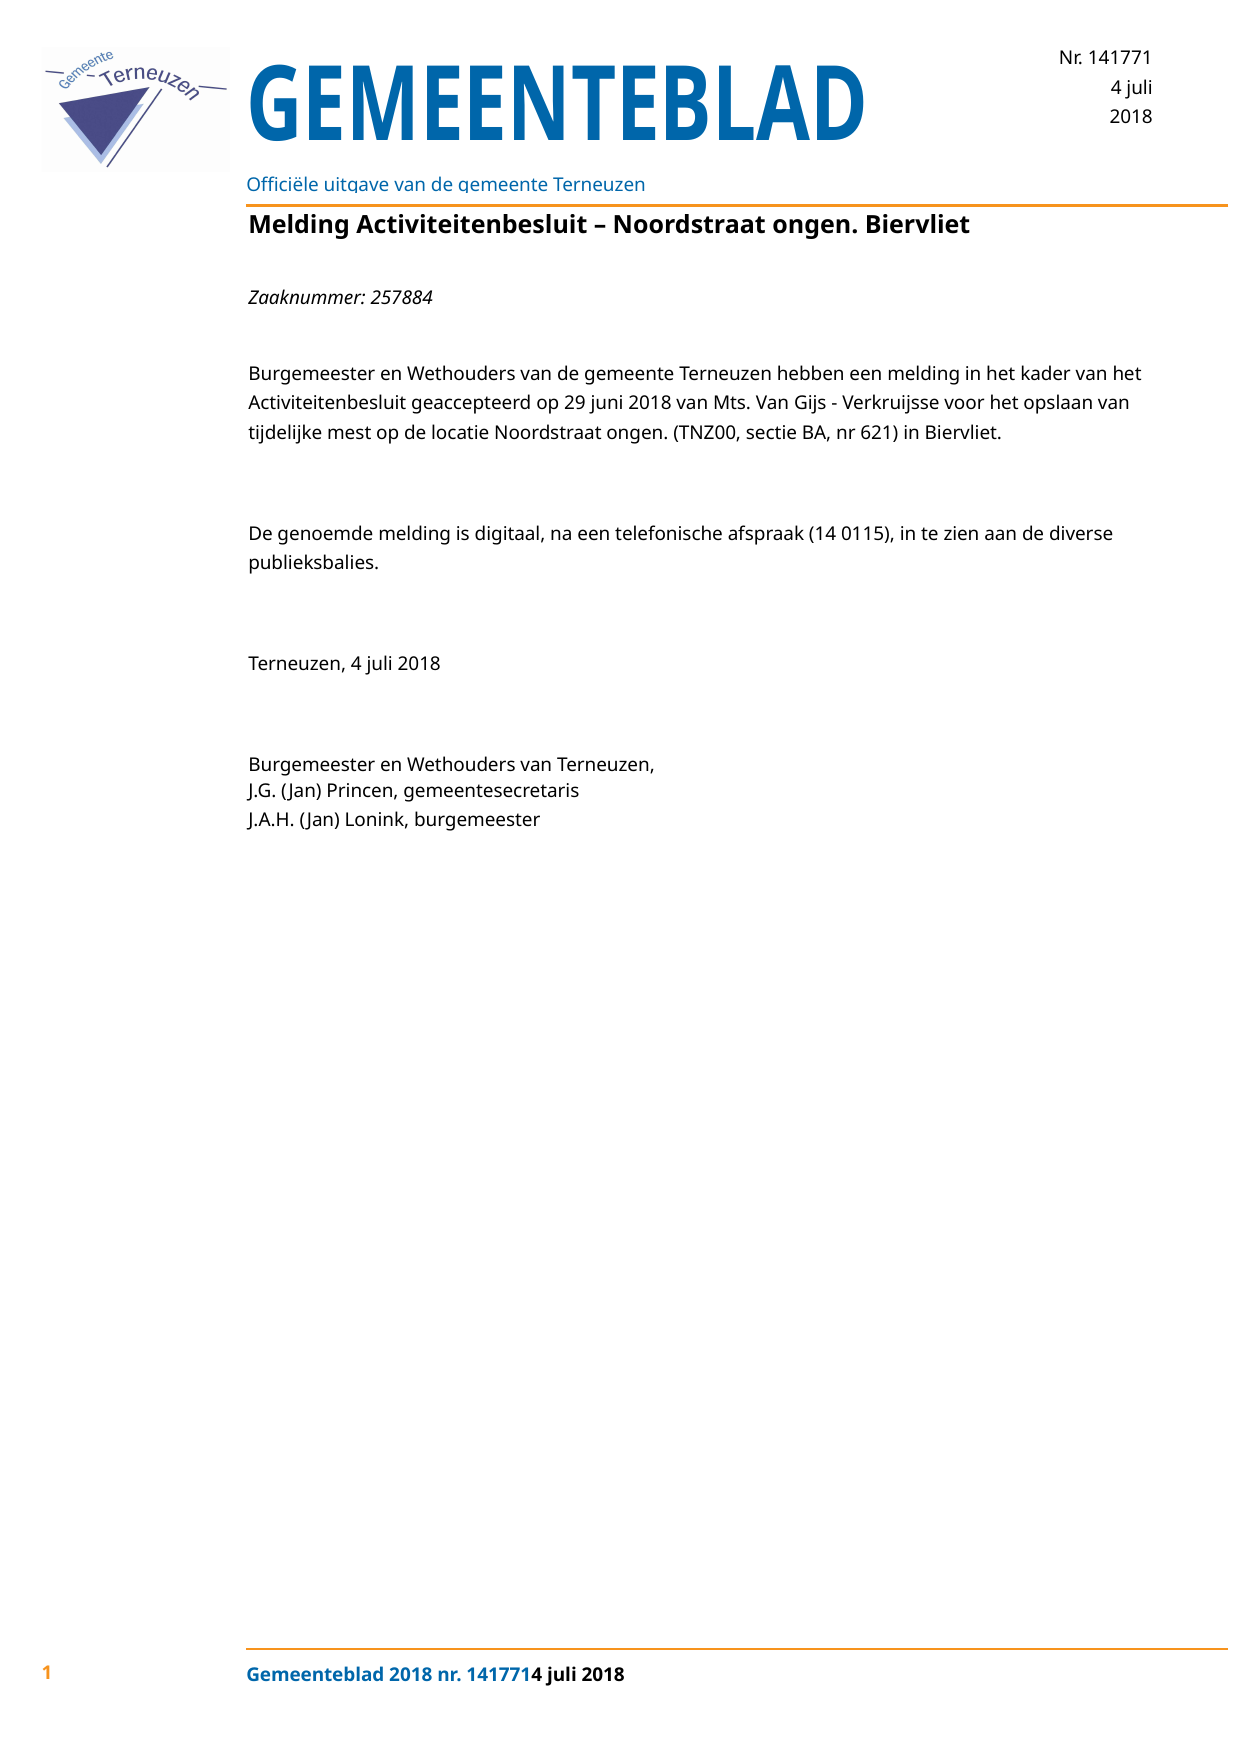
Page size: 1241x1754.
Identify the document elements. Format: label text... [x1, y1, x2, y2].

table_cell [248, 833, 1152, 858]
table_cell [700, 858, 1152, 884]
picture [41, 47, 231, 172]
text Zaaknummer: 257884 [248, 284, 1152, 309]
table_cell [700, 777, 1152, 832]
text Terneuzen, 4 juli 2018 [248, 650, 1152, 676]
table_header Burgemeester en Wethouders van Terneuzen, [248, 751, 1152, 777]
text Melding Activiteitenbesluit – Noordstraat ongen. Biervliet [248, 207, 1152, 241]
table_cell [248, 858, 700, 884]
text Burgemeester en Wethouders van de gemeente Terneuzen hebben een melding in het kader van het Activiteitenbesluit geaccepteerd op 29 juni 2018 van Mts. Van Gijs - Verkruijsse voor het opslaan van tijdelijke mest op de locatie Noordstraat ongen. (TNZ00, sectie BA, nr 621) in Biervliet. [248, 360, 1152, 445]
text De genoemde melding is digitaal, na een telefonische afspraak (14 0115), in te zien aan de diverse publieksbalies. [248, 520, 1152, 575]
table_cell J.G. (Jan) Princen, gemeentesecretaris J.A.H. (Jan) Lonink, burgemeester [248, 777, 700, 832]
